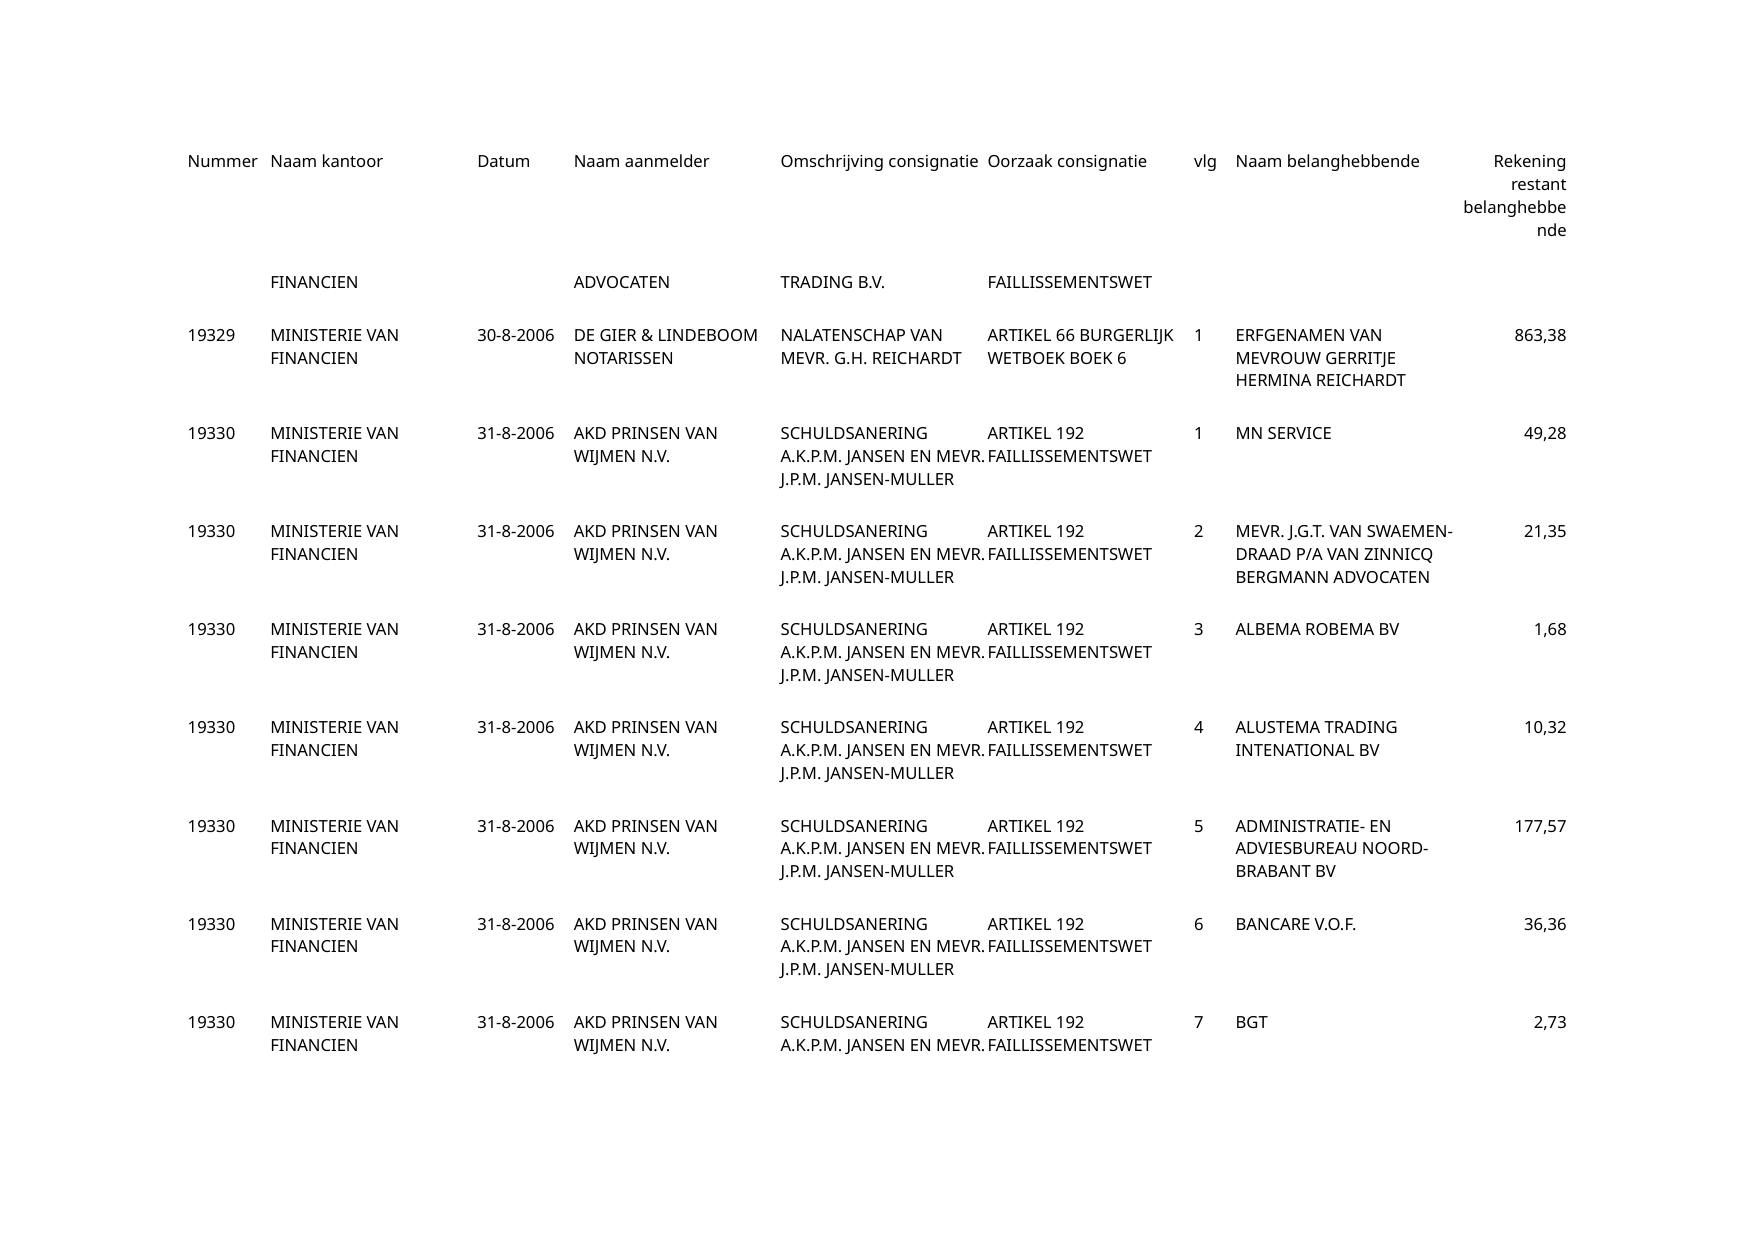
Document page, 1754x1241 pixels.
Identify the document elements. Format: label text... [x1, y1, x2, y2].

table_cell 19330 [188, 716, 270, 814]
table_header Omschrijving consignatie [780, 150, 987, 271]
table_cell 5 [1194, 814, 1235, 912]
table_cell MEVR. J.G.T. VAN SWAEMEN-DRAAD P/A VAN ZINNICQ BERGMANN ADVOCATEN [1235, 520, 1456, 618]
table_cell 31-8-2006 [477, 422, 573, 520]
table_cell AKD PRINSEN VAN WIJMEN N.V. [574, 1010, 780, 1086]
table_cell FINANCIEN [270, 271, 477, 323]
table_cell SCHULDSANERING A.K.P.M. JANSEN EN MEVR. J.P.M. JANSEN-MULLER [780, 716, 987, 814]
table_cell MINISTERIE VAN FINANCIEN [270, 324, 477, 422]
table_header Naam aanmelder [574, 150, 780, 271]
table_cell 31-8-2006 [477, 618, 573, 716]
table_cell 3 [1194, 618, 1235, 716]
table_cell 49,28 [1456, 422, 1566, 520]
table_cell [1235, 271, 1456, 323]
table_cell ARTIKEL 192 FAILLISSEMENTSWET [987, 1010, 1194, 1086]
table_cell 36,36 [1456, 912, 1566, 1010]
table_cell 21,35 [1456, 520, 1566, 618]
table_cell BGT [1235, 1010, 1456, 1086]
table_cell ADVOCATEN [574, 271, 780, 323]
table_cell AKD PRINSEN VAN WIJMEN N.V. [574, 520, 780, 618]
table_cell 6 [1194, 912, 1235, 1010]
table_header Naam belanghebbende [1235, 150, 1456, 271]
table_cell ALBEMA ROBEMA BV [1235, 618, 1456, 716]
table_cell 863,38 [1456, 324, 1566, 422]
table_cell MINISTERIE VAN FINANCIEN [270, 912, 477, 1010]
table_cell 31-8-2006 [477, 814, 573, 912]
table_cell ARTIKEL 192 FAILLISSEMENTSWET [987, 618, 1194, 716]
table_cell SCHULDSANERING A.K.P.M. JANSEN EN MEVR. J.P.M. JANSEN-MULLER [780, 912, 987, 1010]
table_cell FAILLISSEMENTSWET [987, 271, 1194, 323]
table_cell ERFGENAMEN VAN MEVROUW GERRITJE HERMINA REICHARDT [1235, 324, 1456, 422]
table_cell MINISTERIE VAN FINANCIEN [270, 422, 477, 520]
table_cell AKD PRINSEN VAN WIJMEN N.V. [574, 912, 780, 1010]
table_cell [1456, 271, 1566, 323]
table_cell 1 [1194, 324, 1235, 422]
table_cell SCHULDSANERING A.K.P.M. JANSEN EN MEVR. J.P.M. JANSEN-MULLER [780, 814, 987, 912]
table_cell 10,32 [1456, 716, 1566, 814]
table_cell MN SERVICE [1235, 422, 1456, 520]
table_cell 19330 [188, 912, 270, 1010]
table_cell MINISTERIE VAN FINANCIEN [270, 814, 477, 912]
table_cell 177,57 [1456, 814, 1566, 912]
table_cell AKD PRINSEN VAN WIJMEN N.V. [574, 422, 780, 520]
table_cell [477, 271, 573, 323]
table_cell ALUSTEMA TRADING INTENATIONAL BV [1235, 716, 1456, 814]
table_cell 2,73 [1456, 1010, 1566, 1086]
table_cell ARTIKEL 192 FAILLISSEMENTSWET [987, 422, 1194, 520]
table_cell 31-8-2006 [477, 912, 573, 1010]
table_cell AKD PRINSEN VAN WIJMEN N.V. [574, 716, 780, 814]
table_header Oorzaak consignatie [987, 150, 1194, 271]
table_cell 19330 [188, 1010, 270, 1086]
table_cell ADMINISTRATIE- EN ADVIESBUREAU NOORD-BRABANT BV [1235, 814, 1456, 912]
table_cell 1 [1194, 422, 1235, 520]
table_header vlg [1194, 150, 1235, 271]
table_cell [1194, 271, 1235, 323]
table_cell 19330 [188, 520, 270, 618]
table_cell MINISTERIE VAN FINANCIEN [270, 1010, 477, 1086]
table_cell AKD PRINSEN VAN WIJMEN N.V. [574, 618, 780, 716]
table_header Naam kantoor [270, 150, 477, 271]
table_cell [188, 271, 270, 323]
table_cell ARTIKEL 66 BURGERLIJK WETBOEK BOEK 6 [987, 324, 1194, 422]
table_cell 4 [1194, 716, 1235, 814]
table_header Nummer [188, 150, 270, 271]
table_cell 31-8-2006 [477, 520, 573, 618]
table_cell 19330 [188, 814, 270, 912]
table_cell 30-8-2006 [477, 324, 573, 422]
table_header Datum [477, 150, 573, 271]
table_cell 1,68 [1456, 618, 1566, 716]
table_cell SCHULDSANERING A.K.P.M. JANSEN EN MEVR. J.P.M. JANSEN-MULLER [780, 422, 987, 520]
table_cell ARTIKEL 192 FAILLISSEMENTSWET [987, 912, 1194, 1010]
table_cell ARTIKEL 192 FAILLISSEMENTSWET [987, 520, 1194, 618]
table_cell 2 [1194, 520, 1235, 618]
table_cell 19330 [188, 422, 270, 520]
table_cell AKD PRINSEN VAN WIJMEN N.V. [574, 814, 780, 912]
table_cell 31-8-2006 [477, 716, 573, 814]
table_cell 19329 [188, 324, 270, 422]
table_cell NALATENSCHAP VAN MEVR. G.H. REICHARDT [780, 324, 987, 422]
table_cell MINISTERIE VAN FINANCIEN [270, 520, 477, 618]
table_cell DE GIER & LINDEBOOM NOTARISSEN [574, 324, 780, 422]
table_cell TRADING B.V. [780, 271, 987, 323]
table_cell BANCARE V.O.F. [1235, 912, 1456, 1010]
table_cell MINISTERIE VAN FINANCIEN [270, 716, 477, 814]
table_cell SCHULDSANERING A.K.P.M. JANSEN EN MEVR. [780, 1010, 987, 1086]
table_cell ARTIKEL 192 FAILLISSEMENTSWET [987, 716, 1194, 814]
table_cell SCHULDSANERING A.K.P.M. JANSEN EN MEVR. J.P.M. JANSEN-MULLER [780, 520, 987, 618]
table_cell 19330 [188, 618, 270, 716]
table_cell 7 [1194, 1010, 1235, 1086]
table_header Rekening restant belanghebbende [1456, 150, 1566, 271]
table_cell 31-8-2006 [477, 1010, 573, 1086]
table_cell MINISTERIE VAN FINANCIEN [270, 618, 477, 716]
table_cell ARTIKEL 192 FAILLISSEMENTSWET [987, 814, 1194, 912]
table_cell SCHULDSANERING A.K.P.M. JANSEN EN MEVR. J.P.M. JANSEN-MULLER [780, 618, 987, 716]
